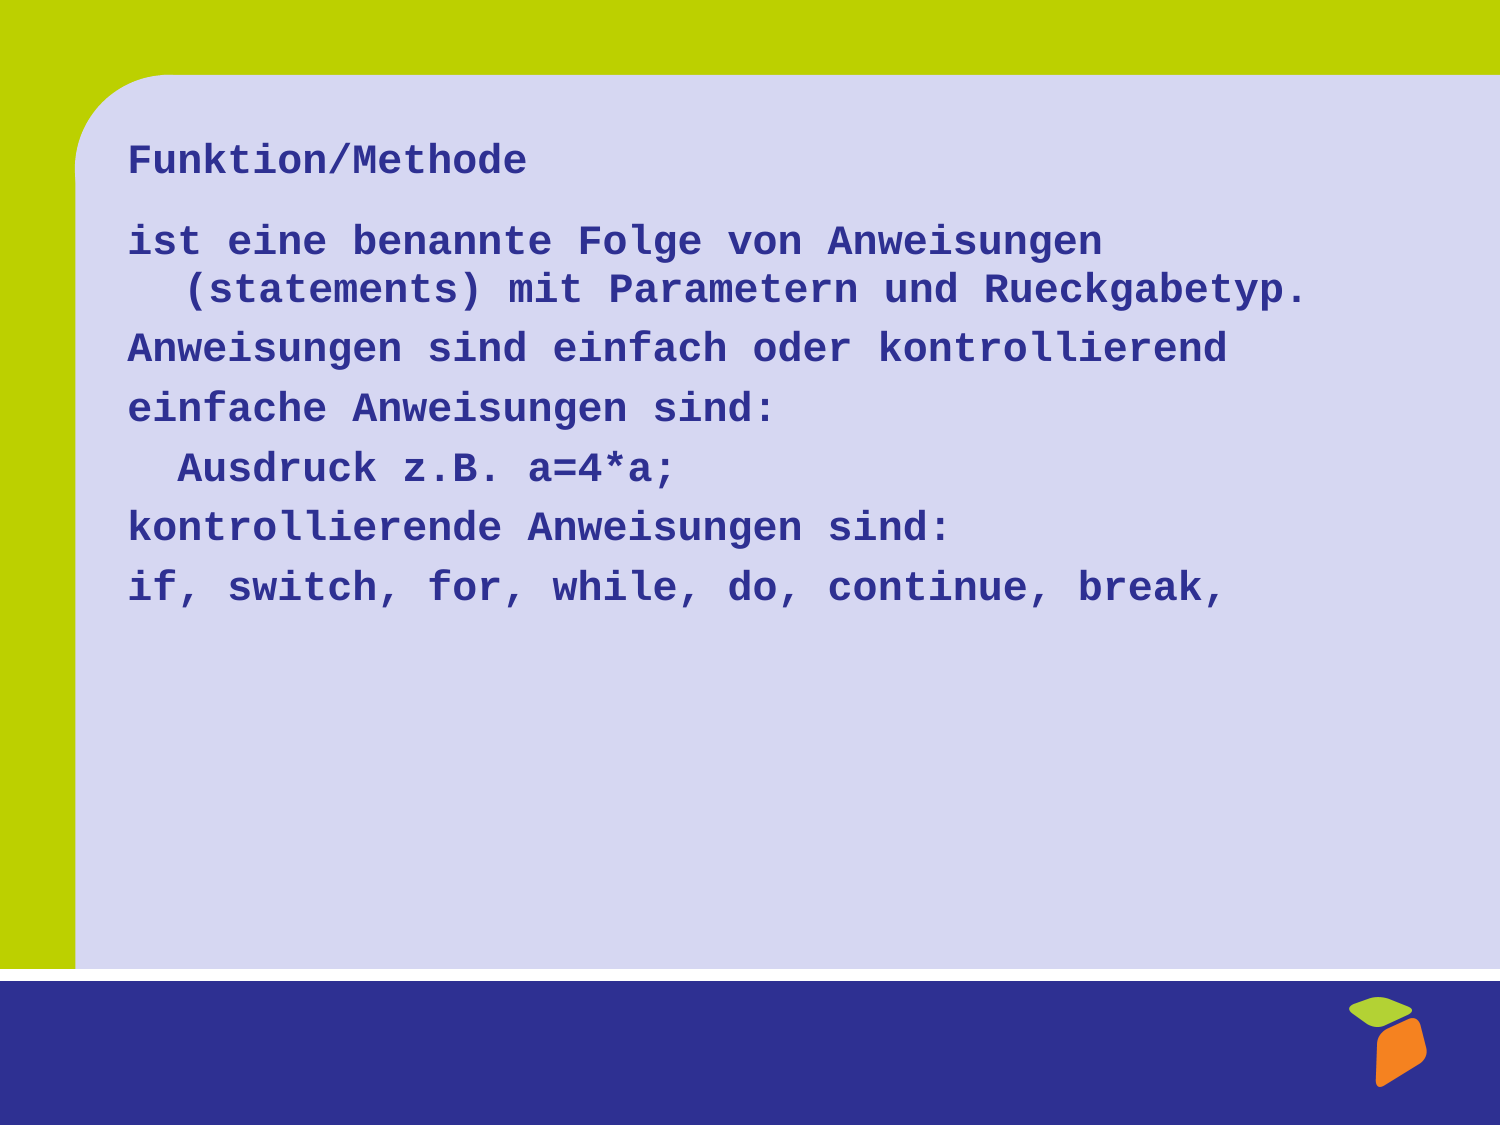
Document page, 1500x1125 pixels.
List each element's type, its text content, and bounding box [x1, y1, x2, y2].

list ist eine benannte Folge von Anweisungen (statements) mit Parametern und Rueckgabetyp. Anweisungen sind einfach oder kontrollierend einfache Anweisungen sind: Ausdruck z.B. a=4*a; kontrollierende Anweisungen sind: if, switch, for, while, do, continue, break, [112, 212, 1388, 1000]
title Funktion/Methode [112, 112, 1388, 212]
picture [0, 981, 1500, 1125]
